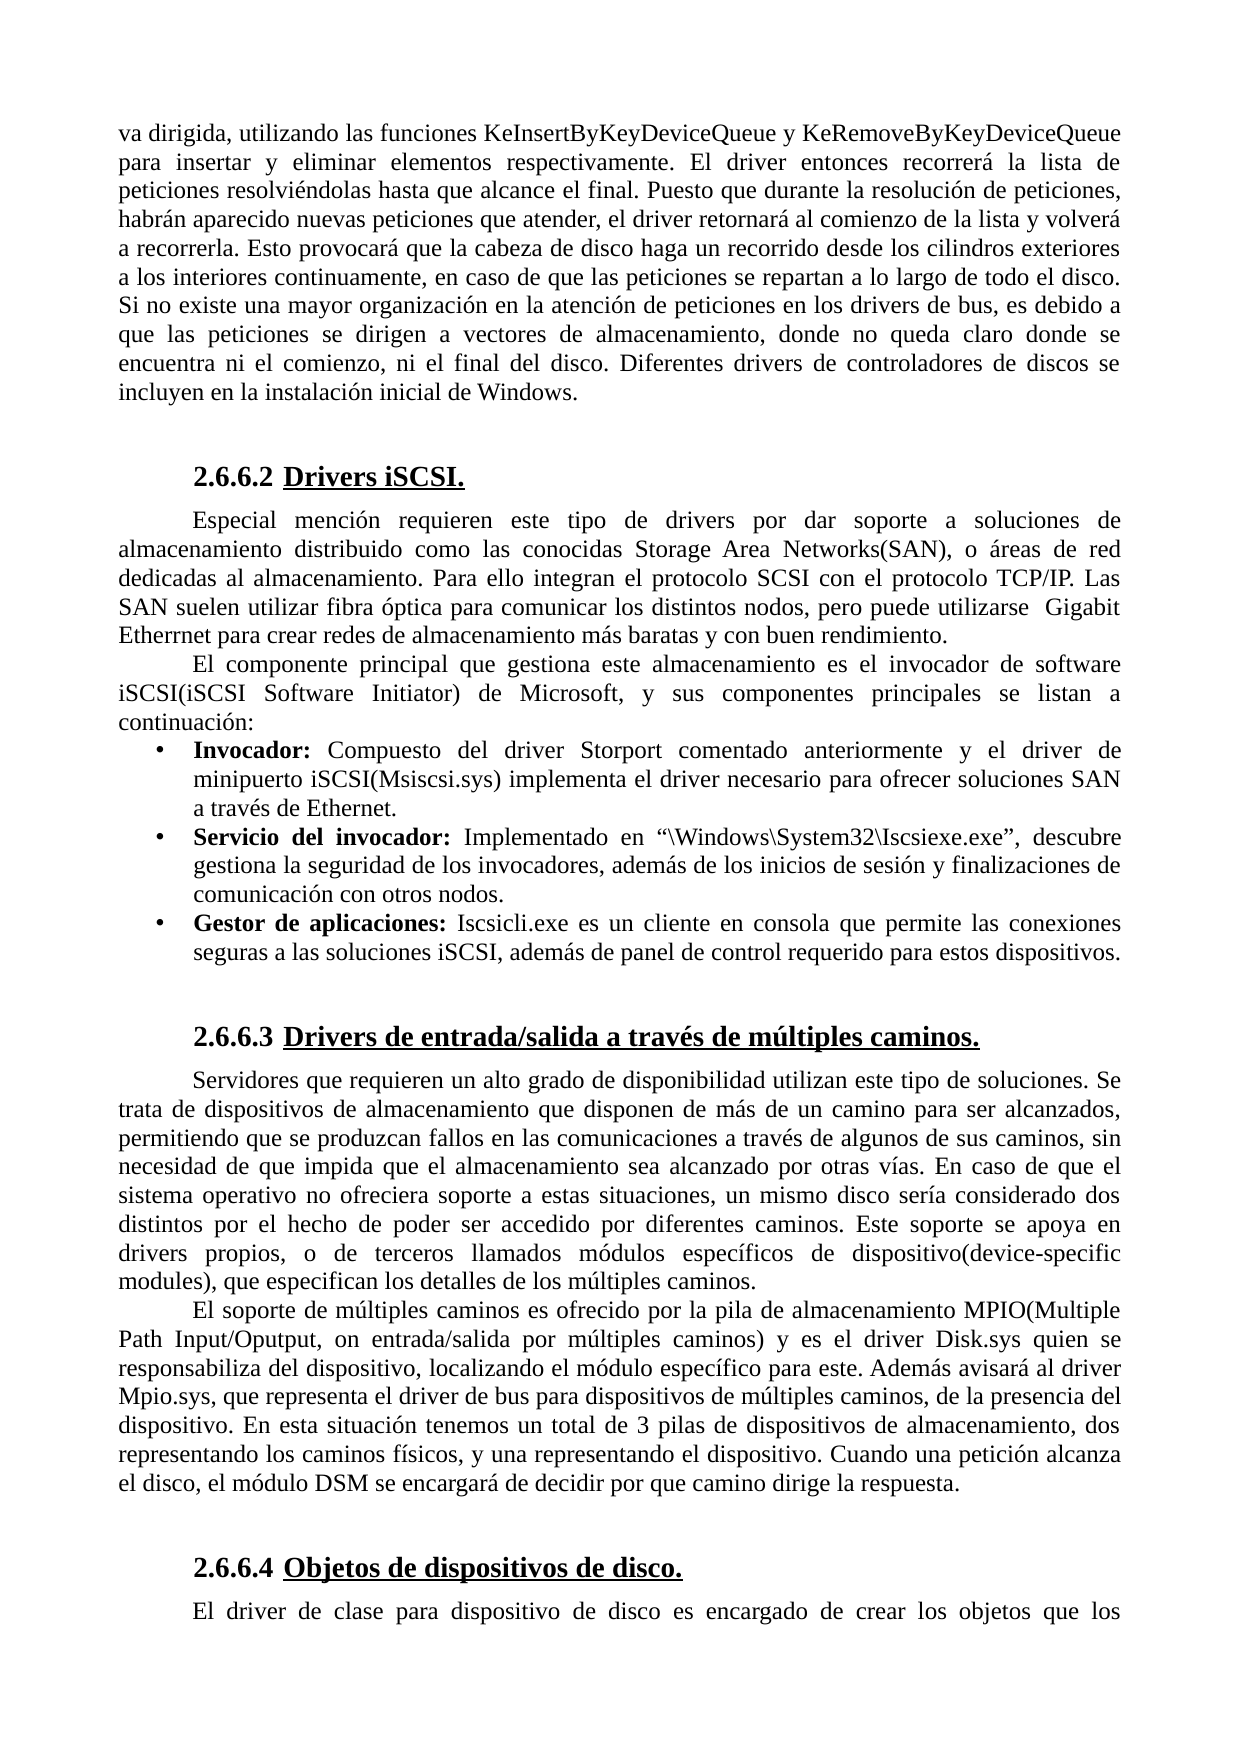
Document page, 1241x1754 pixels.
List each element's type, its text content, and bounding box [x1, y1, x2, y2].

subtitle Drivers de entrada/salida a través de múltiples caminos. [193, 1019, 1122, 1053]
text va dirigida, utilizando las funciones KeInsertByKeyDeviceQueue y KeRemoveByKeyDeviceQueue para insertar y eliminar elementos respectivamente. El driver entonces recorrerá la lista de peticiones resolviéndolas hasta que alcance el final. Puesto que durante la resolución de peticiones, habrán aparecido nuevas peticiones que atender, el driver retornará al comienzo de la lista y volverá a recorrerla. Esto provocará que la cabeza de disco haga un recorrido desde los cilindros exteriores a los interiores continuamente, en caso de que las peticiones se repartan a lo largo de todo el disco. Si no existe una mayor organización en la atención de peticiones en los drivers de bus, es debido a que las peticiones se dirigen a vectores de almacenamiento, donde no queda claro donde se encuentra ni el comienzo, ni el final del disco. Diferentes drivers de controladores de discos se incluyen en la instalación inicial de Windows. [118, 118, 1122, 406]
list Invocador: Compuesto del driver Storport comentado anteriormente y el driver de minipuerto iSCSI(Msiscsi.sys) implementa el driver necesario para ofrecer soluciones SAN a través de Ethernet. [156, 735, 1122, 822]
text Especial mención requieren este tipo de drivers por dar soporte a soluciones de almacenamiento distribuido como las conocidas Storage Area Networks(SAN), o áreas de red dedicadas al almacenamiento. Para ello integran el protocolo SCSI con el protocolo TCP/IP. Las SAN suelen utilizar fibra óptica para comunicar los distintos nodos, pero puede utilizarse Gigabit Etherrnet para crear redes de almacenamiento más baratas y con buen rendimiento. [118, 505, 1122, 649]
subtitle Objetos de dispositivos de disco. [193, 1550, 1122, 1584]
subtitle Drivers iSCSI. [193, 459, 1122, 493]
list Servicio del invocador: Implementado en “\Windows\System32\Iscsiexe.exe”, descubre gestiona la seguridad de los invocadores, además de los inicios de sesión y finalizaciones de comunicación con otros nodos. [156, 822, 1122, 908]
list Gestor de aplicaciones: Iscsicli.exe es un cliente en consola que permite las conexiones seguras a las soluciones iSCSI, además de panel de control requerido para estos dispositivos. [156, 908, 1122, 965]
text El driver de clase para dispositivo de disco es encargado de crear los objetos que los [118, 1596, 1122, 1625]
text El componente principal que gestiona este almacenamiento es el invocador de software iSCSI(iSCSI Software Initiator) de Microsoft, y sus componentes principales se listan a continuación: [118, 649, 1122, 735]
text Servidores que requieren un alto grado de disponibilidad utilizan este tipo de soluciones. Se trata de dispositivos de almacenamiento que disponen de más de un camino para ser alcanzados, permitiendo que se produzcan fallos en las comunicaciones a través de algunos de sus caminos, sin necesidad de que impida que el almacenamiento sea alcanzado por otras vías. En caso de que el sistema operativo no ofreciera soporte a estas situaciones, un mismo disco sería considerado dos distintos por el hecho de poder ser accedido por diferentes caminos. Este soporte se apoya en drivers propios, o de terceros llamados módulos específicos de dispositivo(device-specific modules), que especifican los detalles de los múltiples caminos. [118, 1065, 1122, 1295]
text El soporte de múltiples caminos es ofrecido por la pila de almacenamiento MPIO(Multiple Path Input/Oputput, on entrada/salida por múltiples caminos) y es el driver Disk.sys quien se responsabiliza del dispositivo, localizando el módulo específico para este. Además avisará al driver Mpio.sys, que representa el driver de bus para dispositivos de múltiples caminos, de la presencia del dispositivo. En esta situación tenemos un total de 3 pilas de dispositivos de almacenamiento, dos representando los caminos físicos, y una representando el dispositivo. Cuando una petición alcanza el disco, el módulo DSM se encargará de decidir por que camino dirige la respuesta. [118, 1295, 1122, 1496]
